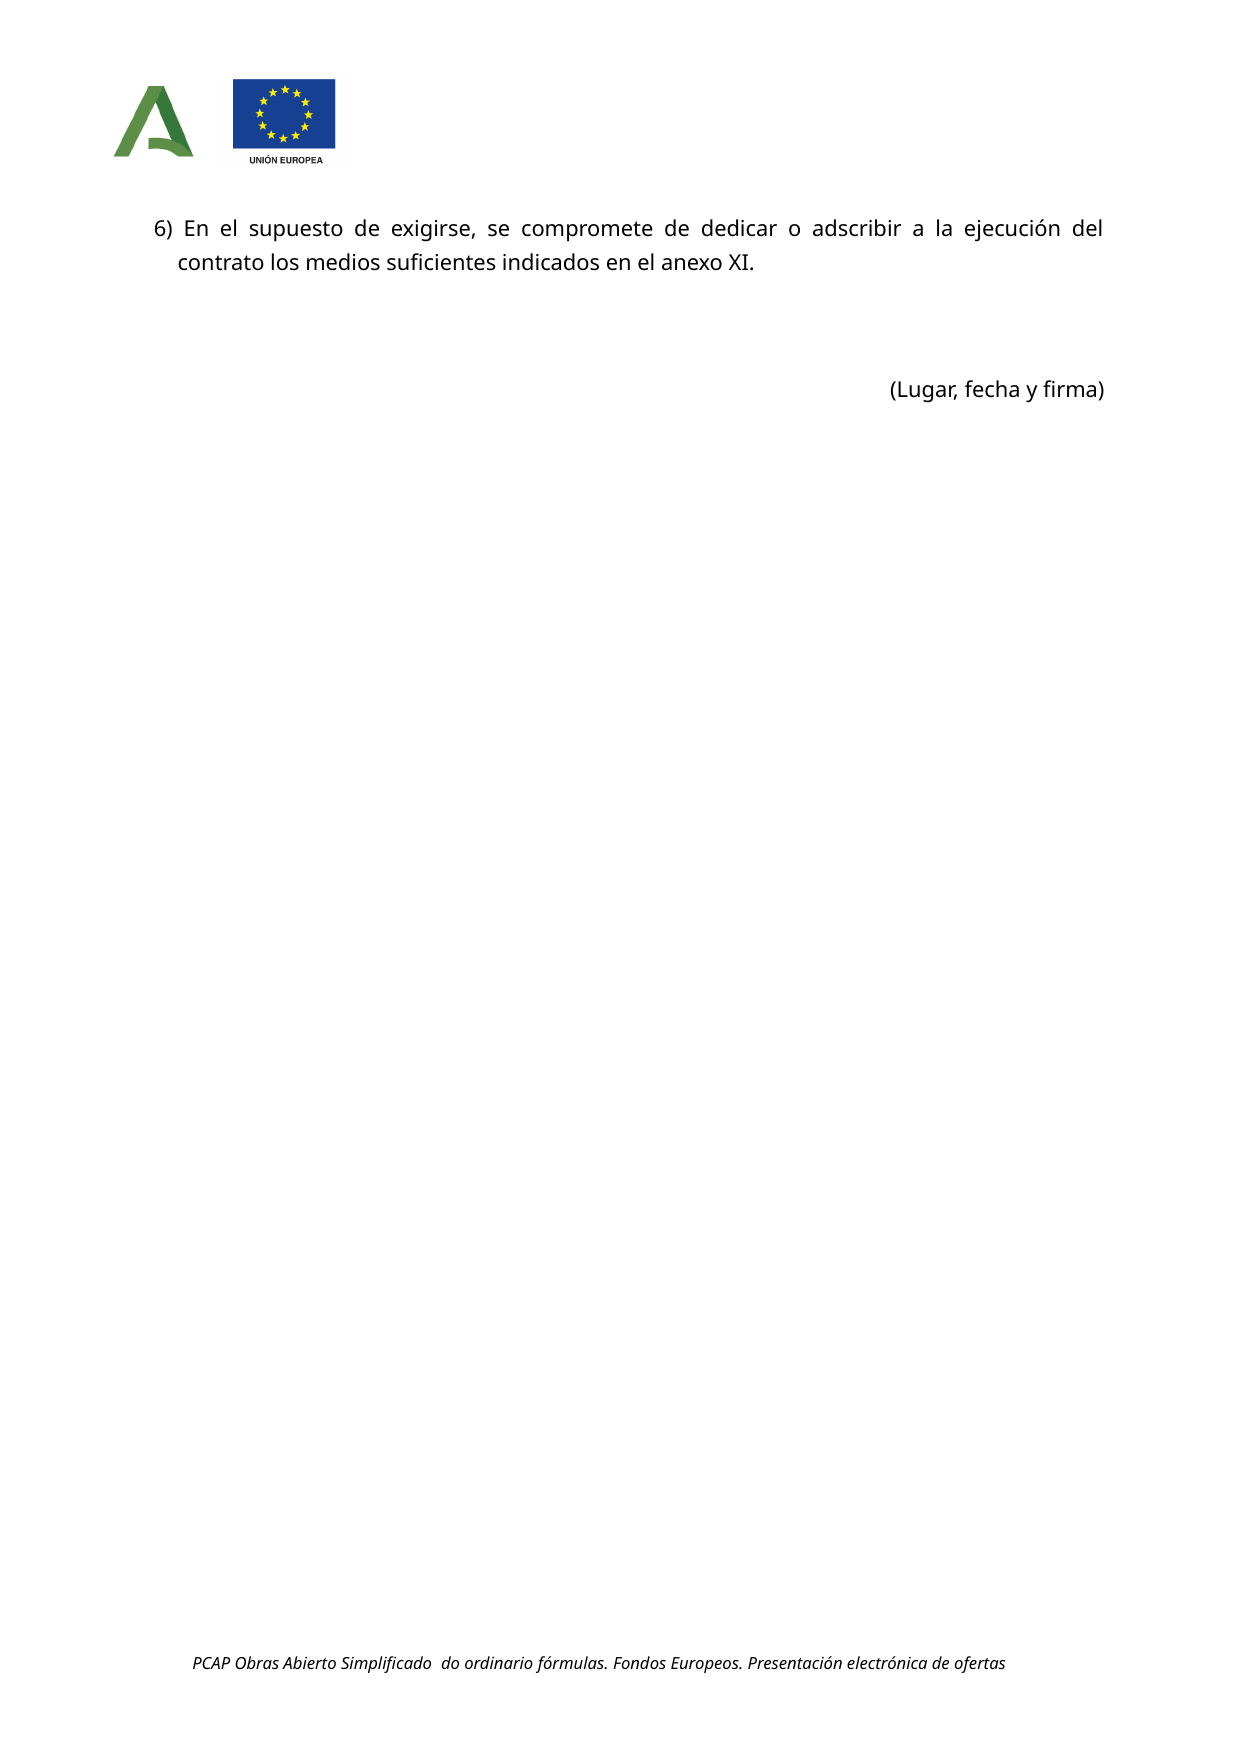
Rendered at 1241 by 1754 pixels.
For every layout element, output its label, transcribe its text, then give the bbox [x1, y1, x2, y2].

text 6) En el supuesto de exigirse, se compromete de dedicar o adscribir a la ejecución del contrato los medios suficientes indicados en el anexo XI. [153, 213, 1104, 277]
picture [109, 81, 198, 161]
text (Lugar, fecha y firma) [118, 374, 1104, 404]
picture [221, 73, 347, 171]
